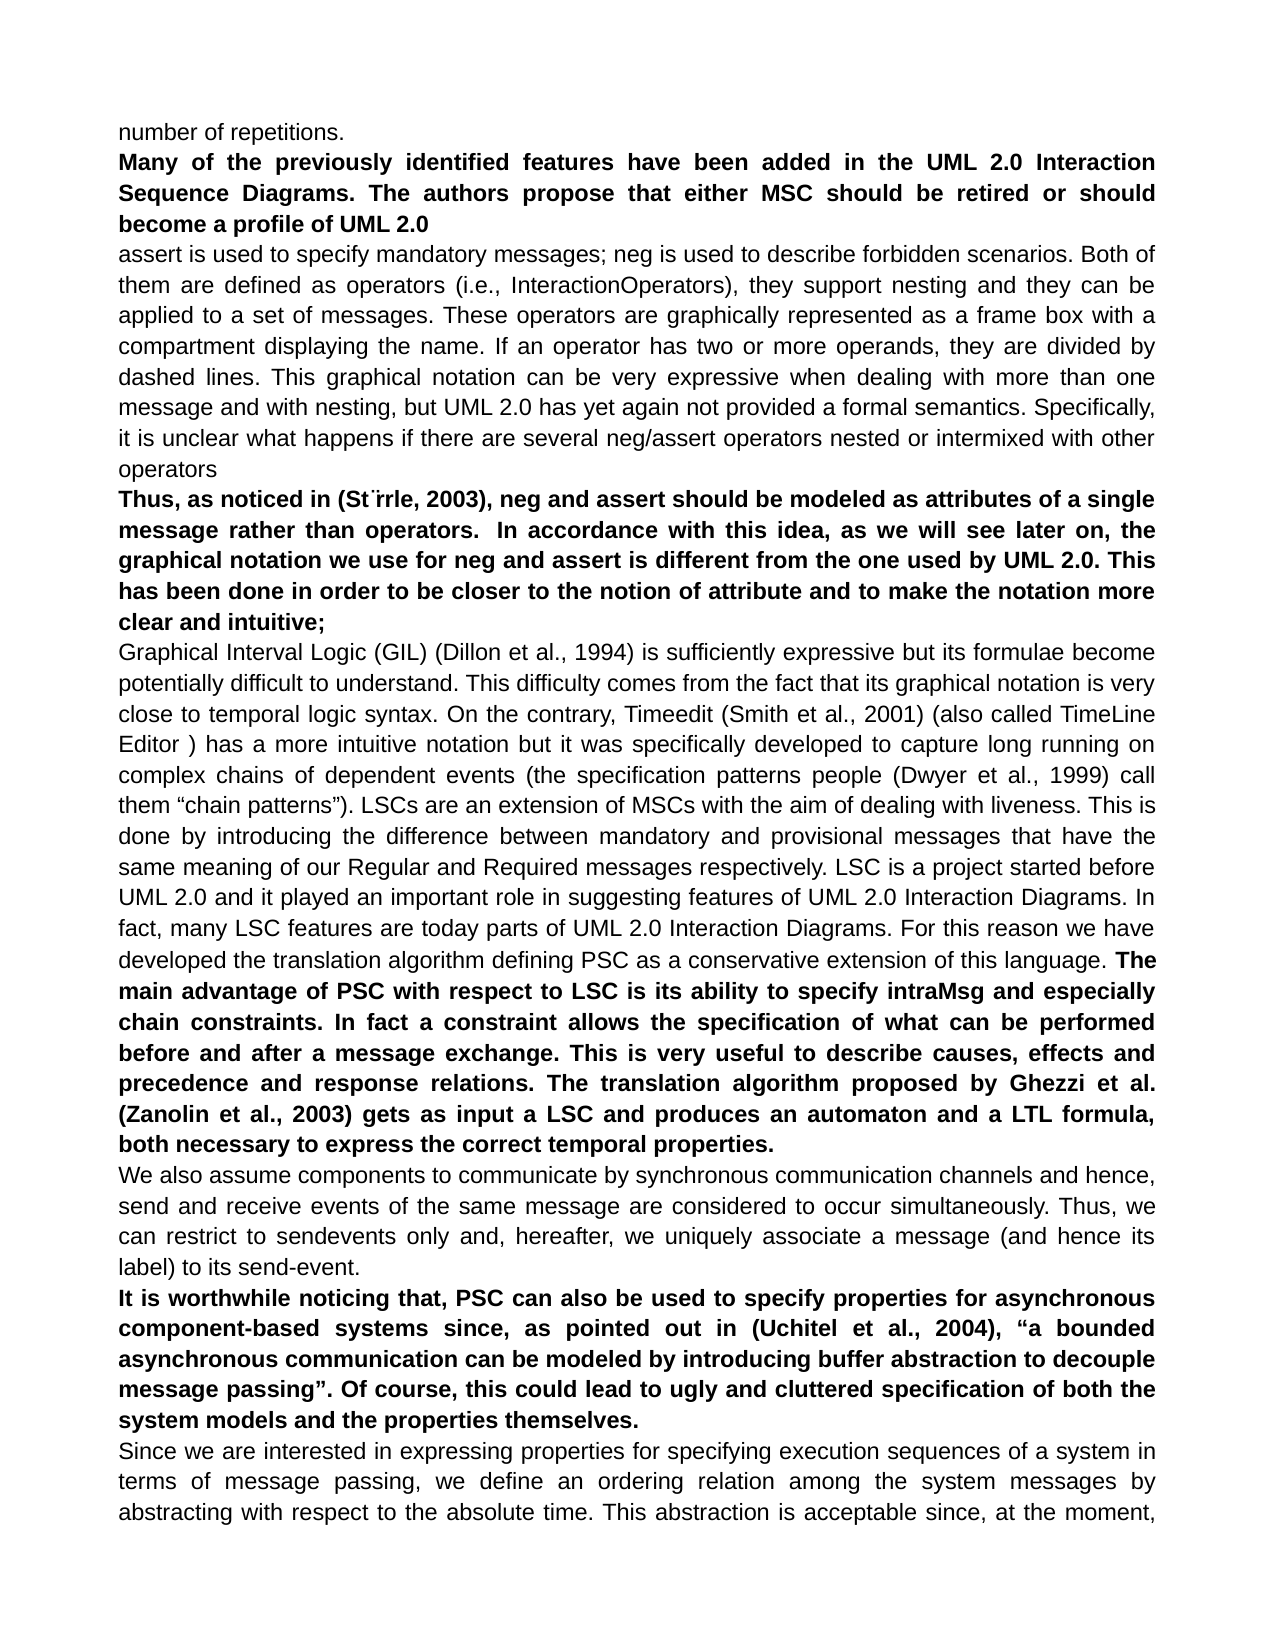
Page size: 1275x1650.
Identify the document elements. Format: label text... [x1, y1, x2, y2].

text We also assume components to communicate by synchronous communication channels and hence, send and receive events of the same message are considered to occur simultaneously. Thus, we can restrict to sendevents only and, hereafter, we uniquely associate a message (and hence its label) to its send-event. [118, 1161, 1157, 1280]
text assert is used to specify mandatory messages; neg is used to describe forbidden scenarios. Both of them are defined as operators (i.e., InteractionOperators), they support nesting and they can be applied to a set of messages. These operators are graphically represented as a frame box with a compartment displaying the name. If an operator has two or more operands, they are divided by dashed lines. This graphical notation can be very expressive when dealing with more than one message and with nesting, but UML 2.0 has yet again not provided a formal semantics. Specifically, it is unclear what happens if there are several neg/assert operators nested or intermixed with other operators [118, 241, 1157, 482]
text Many of the previously identified features have been added in the UML 2.0 Interaction Sequence Diagrams. The authors propose that either MSC should be retired or should become a profile of UML 2.0 [118, 149, 1157, 237]
text number of repetitions. [118, 118, 1157, 145]
text Graphical Interval Logic (GIL) (Dillon et al., 1994) is sufficiently expressive but its formulae become potentially difficult to understand. This difficulty comes from the fact that its graphical notation is very close to temporal logic syntax. On the contrary, Timeedit (Smith et al., 2001) (also called TimeLine Editor ) has a more intuitive notation but it was specifically developed to capture long running on complex chains of dependent events (the specification patterns people (Dwyer et al., 1999) call them “chain patterns”). LSCs are an extension of MSCs with the aim of dealing with liveness. This is done by introducing the difference between mandatory and provisional messages that have the same meaning of our Regular and Required messages respectively. LSC is a project started before UML 2.0 and it played an important role in suggesting features of UML 2.0 Interaction Diagrams. In fact, many LSC features are today parts of UML 2.0 Interaction Diagrams. For this reason we have developed the translation algorithm defining PSC as a conservative extension of this language. The main advantage of PSC with respect to LSC is its ability to specify intraMsg and especially chain constraints. In fact a constraint allows the specification of what can be performed before and after a message exchange. This is very useful to describe causes, effects and precedence and response relations. The translation algorithm proposed by Ghezzi et al. (Zanolin et al., 2003) gets as input a LSC and produces an automaton and a LTL formula, both necessary to express the correct temporal properties. [118, 639, 1157, 1158]
text It is worthwhile noticing that, PSC can also be used to specify properties for asynchronous component-based systems since, as pointed out in (Uchitel et al., 2004), “a bounded asynchronous communication can be modeled by introducing buffer abstraction to decouple message passing”. Of course, this could lead to ugly and cluttered specification of both the system models and the properties themselves. [118, 1284, 1157, 1433]
text Thus, as noticed in (St ̈rrle, 2003), neg and assert should be modeled as attributes of a single message rather than operators. In accordance with this idea, as we will see later on, the graphical notation we use for neg and assert is different from the one used by UML 2.0. This has been done in order to be closer to the notion of attribute and to make the notation more clear and intuitive; [118, 486, 1157, 635]
text Since we are interested in expressing properties for specifying execution sequences of a system in terms of message passing, we define an ordering relation among the system messages by abstracting with respect to the absolute time. This abstraction is acceptable since, at the moment, [118, 1437, 1157, 1525]
